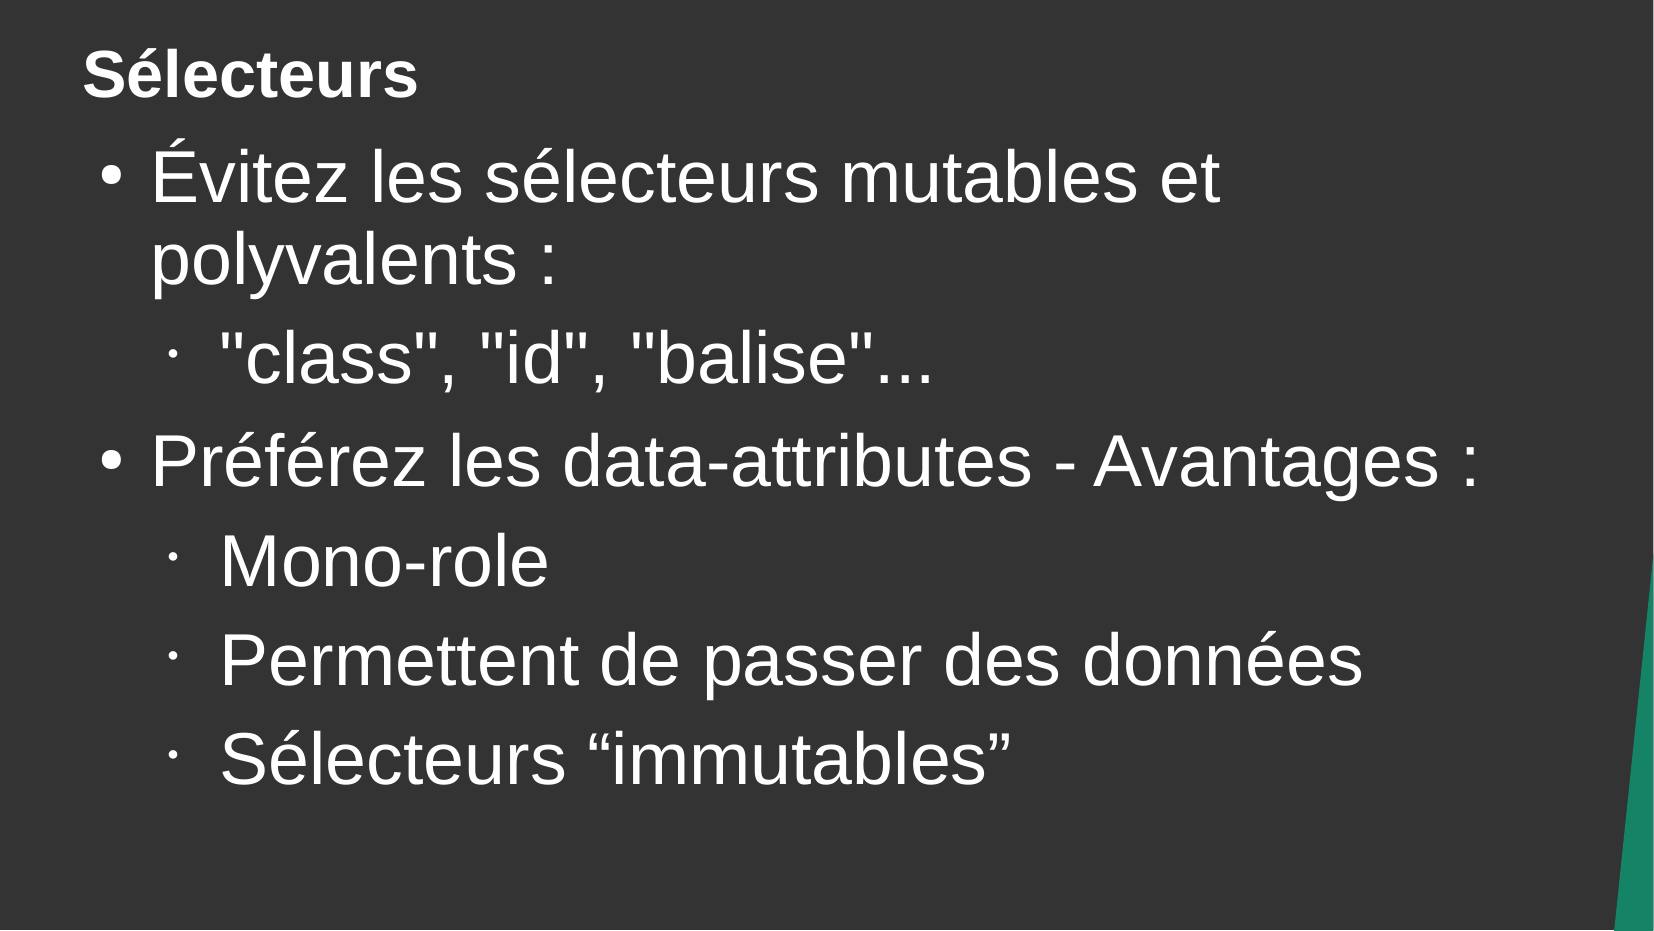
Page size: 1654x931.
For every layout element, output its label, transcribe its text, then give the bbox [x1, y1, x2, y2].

list Évitez les sélecteurs mutables et polyvalents : "class", "id", "balise"... Préférez les data-attributes - Avantages : Mono-role Permettent de passer des données Sélecteurs “immutables” [80, 135, 1583, 804]
text_box [1614, 548, 1654, 931]
title Sélecteurs [82, 37, 799, 114]
